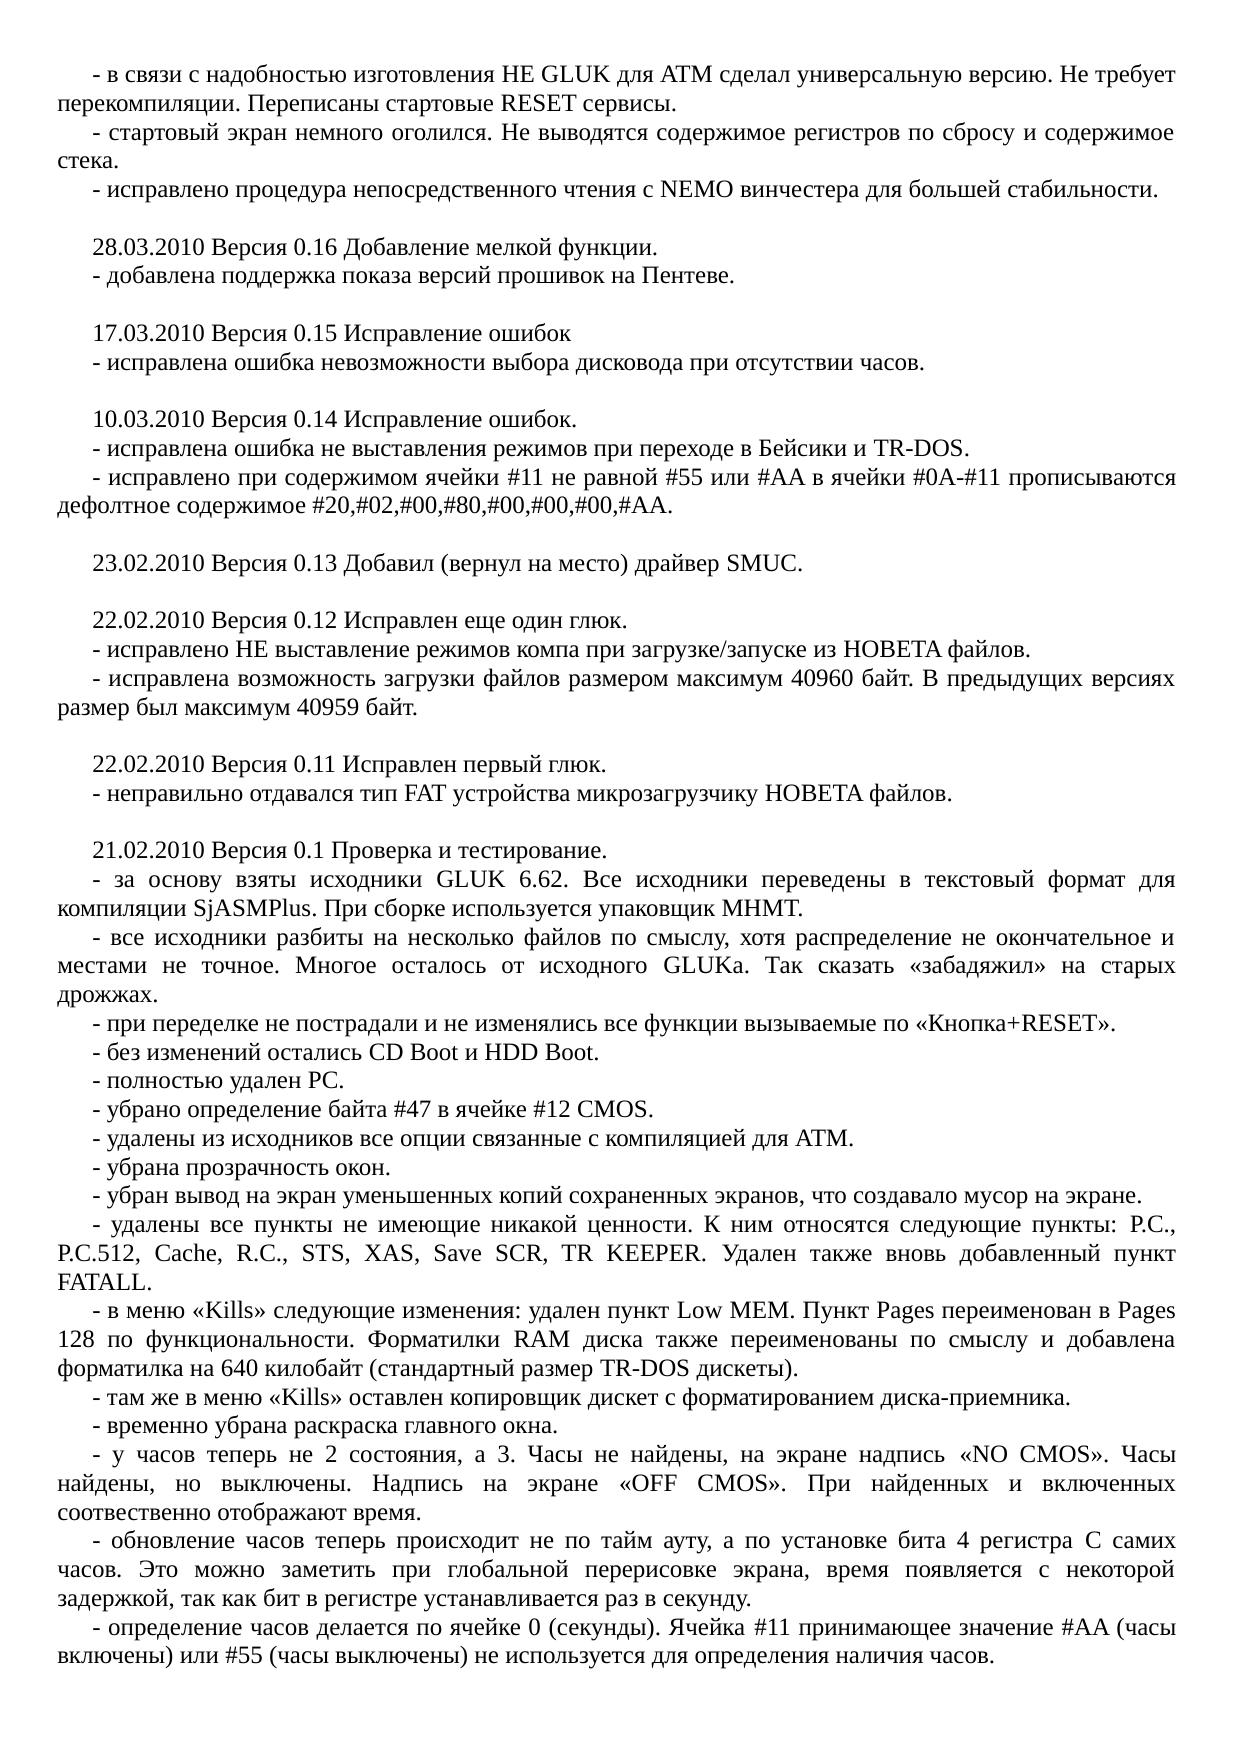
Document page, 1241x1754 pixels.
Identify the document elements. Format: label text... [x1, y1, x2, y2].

text - у часов теперь не 2 состояния, а 3. Часы не найдены, на экране надпись «NO CMOS». Часы найдены, но выключены. Надпись на экране «OFF CMOS». При найденных и включенных соотвественно отображают время. [57, 1439, 1176, 1526]
text 28.03.2010 Версия 0.16 Добавление мелкой функции. [57, 232, 1176, 261]
text 22.02.2010 Версия 0.12 Исправлен еще один глюк. [57, 606, 1176, 634]
text - исправлено НЕ выставление режимов компа при загрузке/запуске из HOBETA файлов. [57, 634, 1176, 663]
text - определение часов делается по ячейке 0 (секунды). Ячейка #11 принимающее значение #AA (часы включены) или #55 (часы выключены) не используется для определения наличия часов. [57, 1612, 1176, 1669]
text - за основу взяты исходники GLUK 6.62. Все исходники переведены в текстовый формат для компиляции SjASMPlus. При сборке используется упаковщик MHMT. [57, 864, 1176, 922]
text - неправильно отдавался тип FAT устройства микрозагрузчику HOBETA файлов. [57, 778, 1176, 807]
text - в меню «Kills» следующие изменения: удален пункт Low MEM. Пункт Pages переименован в Pages 128 по функциональности. Форматилки RAM диска также переименованы по смыслу и добавлена форматилка на 640 килобайт (стандартный размер TR-DOS дискеты). [57, 1296, 1176, 1382]
text 17.03.2010 Версия 0.15 Исправление ошибок [57, 318, 1176, 347]
text - убрано определение байта #47 в ячейке #12 CMOS. [57, 1094, 1176, 1123]
text - исправлена возможность загрузки файлов размером максимум 40960 байт. В предыдущих версиях размер был максимум 40959 байт. [57, 663, 1176, 721]
text - исправлено при содержимом ячейки #11 не равной #55 или #AA в ячейки #0A-#11 прописываются дефолтное содержимое #20,#02,#00,#80,#00,#00,#00,#AA. [57, 462, 1176, 519]
text - обновление часов теперь происходит не по тайм ауту, а по установке бита 4 регистра C самих часов. Это можно заметить при глобальной перерисовке экрана, время появляется с некоторой задержкой, так как бит в регистре устанавливается раз в секунду. [57, 1526, 1176, 1612]
text - убрана прозрачность окон. [57, 1152, 1176, 1181]
text - без изменений остались CD Boot и HDD Boot. [57, 1037, 1176, 1066]
text - исправлено процедура непосредственного чтения с NEMO винчестера для большей стабильности. [57, 174, 1176, 203]
text - убран вывод на экран уменьшенных копий сохраненных экранов, что создавало мусор на экране. [57, 1181, 1176, 1209]
text - временно убрана раскраска главного окна. [57, 1411, 1176, 1439]
text 21.02.2010 Версия 0.1 Проверка и тестирование. [57, 836, 1176, 864]
text 22.02.2010 Версия 0.11 Исправлен первый глюк. [57, 749, 1176, 778]
text - там же в меню «Kills» оставлен копировщик дискет с форматированием диска-приемника. [57, 1382, 1176, 1411]
text - стартовый экран немного оголился. Не выводятся содержимое регистров по сбросу и содержимое стека. [57, 117, 1176, 174]
text - в связи с надобностью изготовления HE GLUK для ATM сделал универсальную версию. Не требует перекомпиляции. Переписаны стартовые RESET сервисы. [57, 59, 1176, 117]
text - все исходники разбиты на несколько файлов по смыслу, хотя распределение не окончательное и местами не точное. Многое осталось от исходного GLUKа. Так сказать «забадяжил» на старых дрожжах. [57, 922, 1176, 1008]
text 10.03.2010 Версия 0.14 Исправление ошибок. [57, 404, 1176, 433]
text - удалены из исходников все опции связанные с компиляцией для АТМ. [57, 1123, 1176, 1152]
text 23.02.2010 Версия 0.13 Добавил (вернул на место) драйвер SMUC. [57, 548, 1176, 577]
text - исправлена ошибка невозможности выбора дисковода при отсутствии часов. [57, 347, 1176, 376]
text - удалены все пункты не имеющие никакой ценности. К ним относятся следующие пункты: P.C., P.C.512, Cache, R.C., STS, XAS, Save SCR, TR KEEPER. Удален также вновь добавленный пункт FATALL. [57, 1209, 1176, 1296]
text - при переделке не пострадали и не изменялись все функции вызываемые по «Кнопка+RESET». [57, 1008, 1176, 1037]
text - полностью удален PC. [57, 1066, 1176, 1094]
text - добавлена поддержка показа версий прошивок на Пентеве. [57, 261, 1176, 289]
text - исправлена ошибка не выставления режимов при переходе в Бейсики и TR-DOS. [57, 433, 1176, 462]
